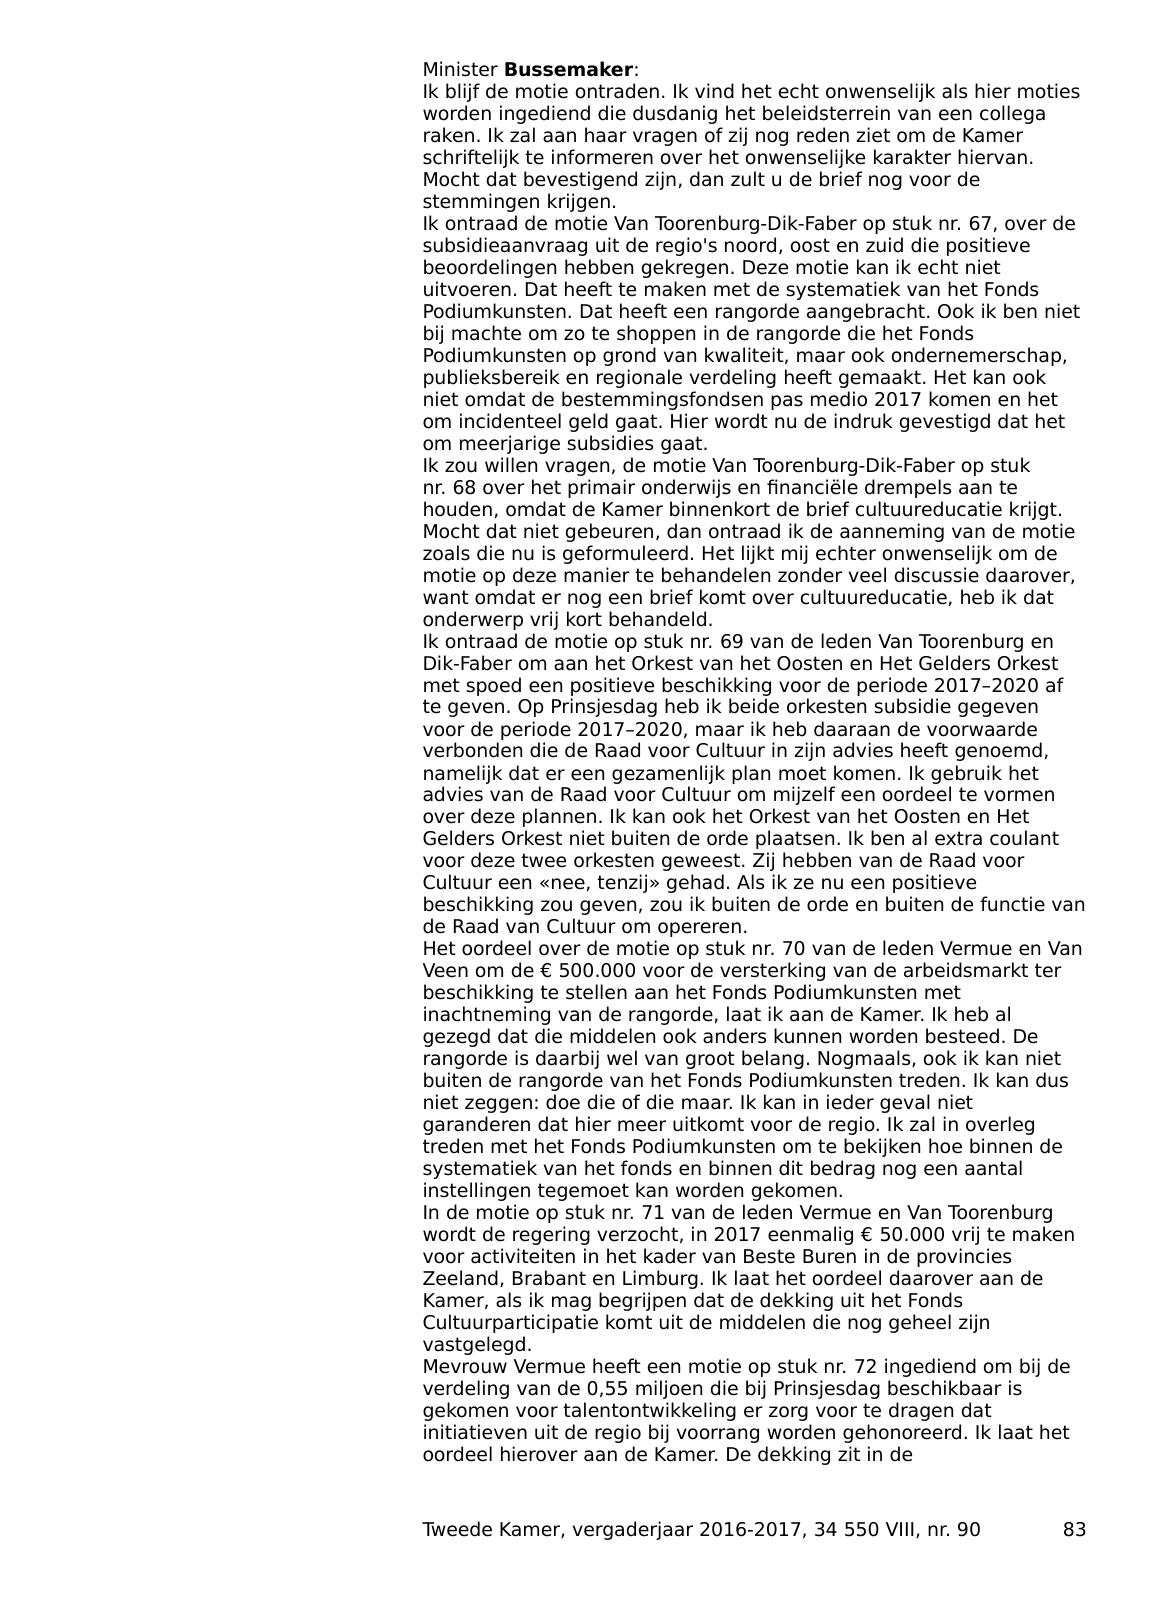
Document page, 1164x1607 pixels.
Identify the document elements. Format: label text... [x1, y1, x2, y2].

text Ik ontraad de motie Van Toorenburg-Dik-Faber op stuk nr. 67, over de subsidieaanvraag uit de regio's noord, oost en zuid die positieve beoordelingen hebben gekregen. Deze motie kan ik echt niet uitvoeren. Dat heeft te maken met de systematiek van het Fonds Podiumkunsten. Dat heeft een rangorde aangebracht. Ook ik ben niet bij machte om zo te shoppen in de rangorde die het Fonds Podiumkunsten op grond van kwaliteit, maar ook ondernemerschap, publieksbereik en regionale verdeling heeft gemaakt. Het kan ook niet omdat de bestemmingsfondsen pas medio 2017 komen en het om incidenteel geld gaat. Hier wordt nu de indruk gevestigd dat het om meerjarige subsidies gaat. [422, 213, 1087, 455]
text Minister Bussemaker: [422, 59, 1087, 81]
text Ik ontraad de motie op stuk nr. 69 van de leden Van Toorenburg en Dik-Faber om aan het Orkest van het Oosten en Het Gelders Orkest met spoed een positieve beschikking voor de periode 2017–2020 af te geven. Op Prinsjesdag heb ik beide orkesten subsidie gegeven voor de periode 2017–2020, maar ik heb daaraan de voorwaarde verbonden die de Raad voor Cultuur in zijn advies heeft genoemd, namelijk dat er een gezamenlijk plan moet komen. Ik gebruik het advies van de Raad voor Cultuur om mijzelf een oordeel te vormen over deze plannen. Ik kan ook het Orkest van het Oosten en Het Gelders Orkest niet buiten de orde plaatsen. Ik ben al extra coulant voor deze twee orkesten geweest. Zij hebben van de Raad voor Cultuur een «nee, tenzij» gehad. Als ik ze nu een positieve beschikking zou geven, zou ik buiten de orde en buiten de functie van de Raad van Cultuur om opereren. [422, 631, 1087, 938]
text Ik blijf de motie ontraden. Ik vind het echt onwenselijk als hier moties worden ingediend die dusdanig het beleidsterrein van een collega raken. Ik zal aan haar vragen of zij nog reden ziet om de Kamer schriftelijk te informeren over het onwenselijke karakter hiervan. Mocht dat bevestigend zijn, dan zult u de brief nog voor de stemmingen krijgen. [422, 81, 1087, 213]
text Mevrouw Vermue heeft een motie op stuk nr. 72 ingediend om bij de verdeling van de 0,55 miljoen die bij Prinsjesdag beschikbaar is gekomen voor talentontwikkeling er zorg voor te dragen dat initiatieven uit de regio bij voorrang worden gehonoreerd. Ik laat het oordeel hierover aan de Kamer. De dekking zit in de [422, 1356, 1087, 1466]
text In de motie op stuk nr. 71 van de leden Vermue en Van Toorenburg wordt de regering verzocht, in 2017 eenmalig € 50.000 vrij te maken voor activiteiten in het kader van Beste Buren in de provincies Zeeland, Brabant en Limburg. Ik laat het oordeel daarover aan de Kamer, als ik mag begrijpen dat de dekking uit het Fonds Cultuurparticipatie komt uit de middelen die nog geheel zijn vastgelegd. [422, 1202, 1087, 1356]
text Het oordeel over de motie op stuk nr. 70 van de leden Vermue en Van Veen om de € 500.000 voor de versterking van de arbeidsmarkt ter beschikking te stellen aan het Fonds Podiumkunsten met inachtneming van de rangorde, laat ik aan de Kamer. Ik heb al gezegd dat die middelen ook anders kunnen worden besteed. De rangorde is daarbij wel van groot belang. Nogmaals, ook ik kan niet buiten de rangorde van het Fonds Podiumkunsten treden. Ik kan dus niet zeggen: doe die of die maar. Ik kan in ieder geval niet garanderen dat hier meer uitkomt voor de regio. Ik zal in overleg treden met het Fonds Podiumkunsten om te bekijken hoe binnen de systematiek van het fonds en binnen dit bedrag nog een aantal instellingen tegemoet kan worden gekomen. [422, 938, 1087, 1202]
text Ik zou willen vragen, de motie Van Toorenburg-Dik-Faber op stuk nr. 68 over het primair onderwijs en financiële drempels aan te houden, omdat de Kamer binnenkort de brief cultuureducatie krijgt. Mocht dat niet gebeuren, dan ontraad ik de aanneming van de motie zoals die nu is geformuleerd. Het lijkt mij echter onwenselijk om de motie op deze manier te behandelen zonder veel discussie daarover, want omdat er nog een brief komt over cultuureducatie, heb ik dat onderwerp vrij kort behandeld. [422, 455, 1087, 631]
